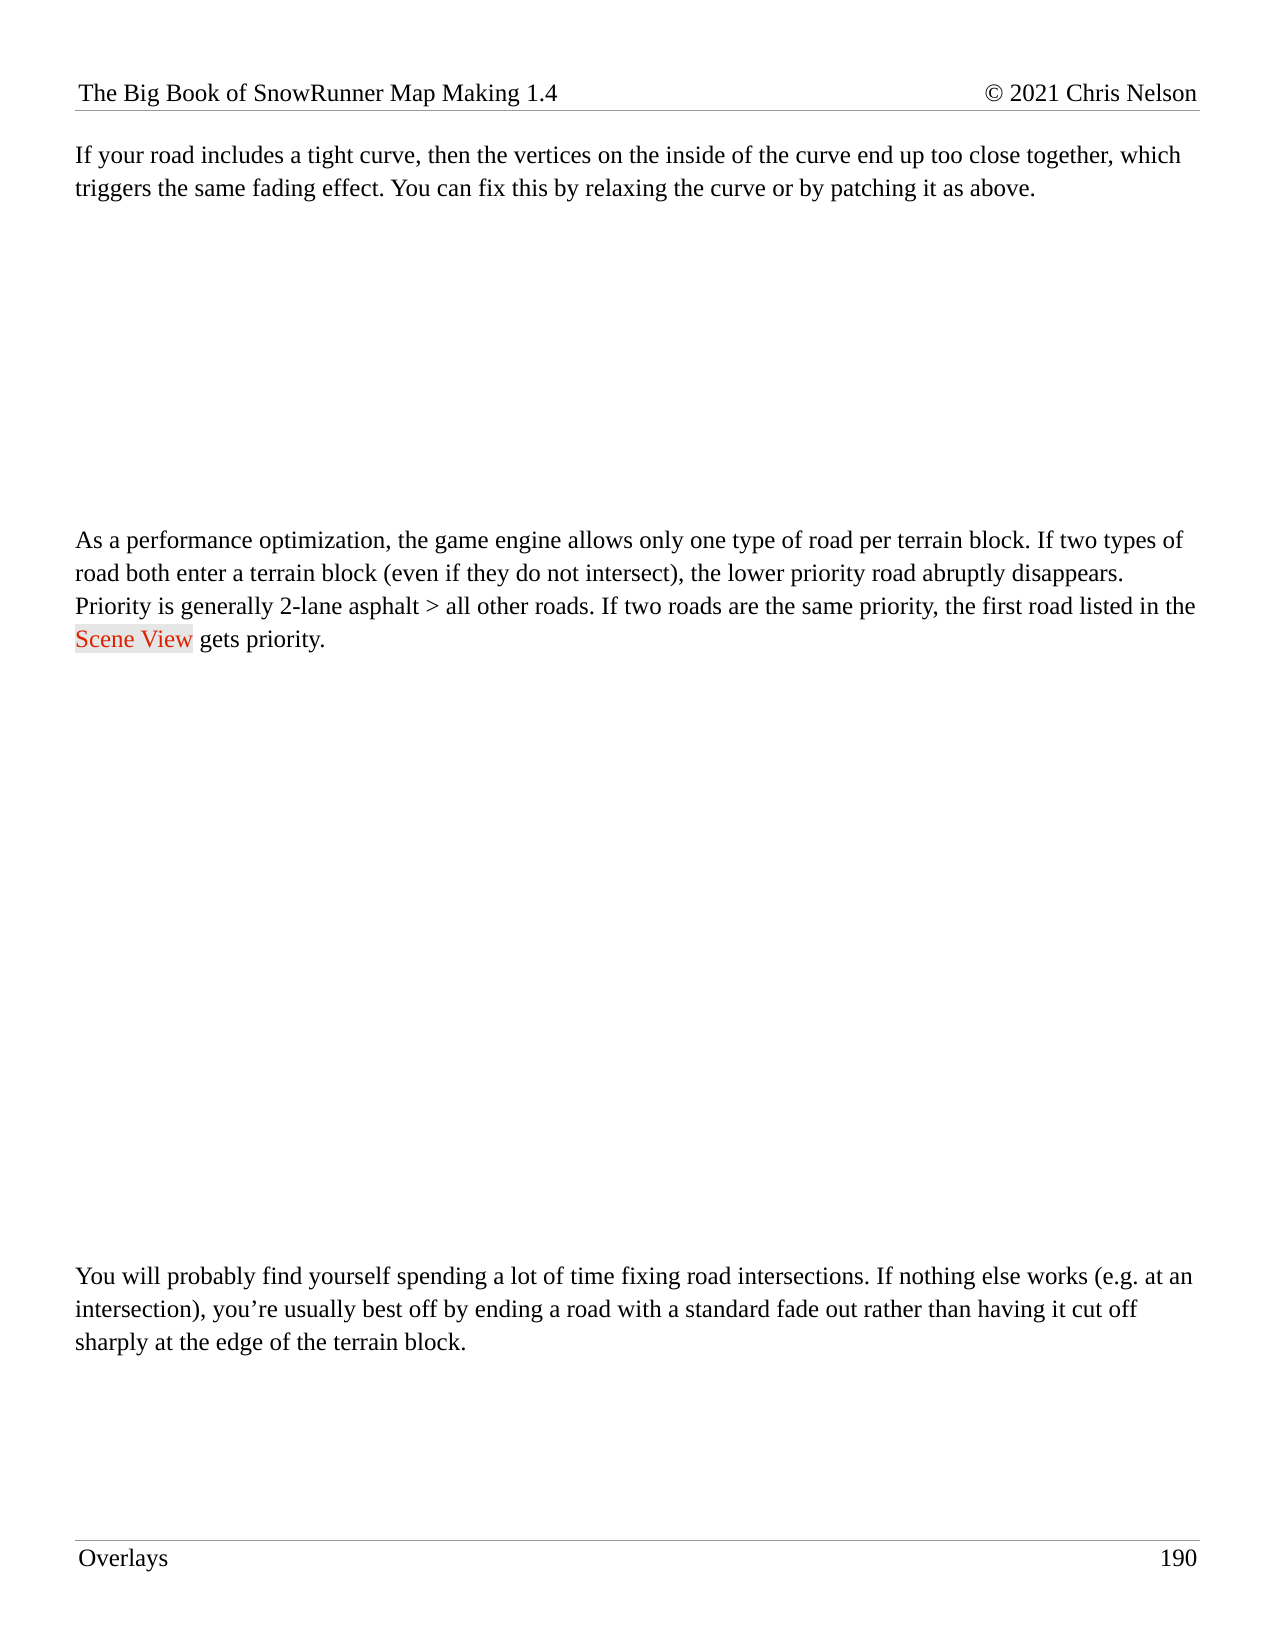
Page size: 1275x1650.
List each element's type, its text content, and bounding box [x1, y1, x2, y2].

text As a performance optimization, the game engine allows only one type of road per terrain block. If two types of road both enter a terrain block (even if they do not intersect), the lower priority road abruptly disappears. Priority is generally 2-lane asphalt > all other roads. If two roads are the same priority, the first road listed in the Scene View gets priority. [75, 525, 1200, 653]
text If your road includes a tight curve, then the vertices on the inside of the curve end up too close together, which triggers the same fading effect. You can fix this by relaxing the curve or by patching it as above. [75, 140, 1200, 202]
text You will probably find yourself spending a lot of time fixing road intersections. If nothing else works (e.g. at an intersection), you’re usually best off by ending a road with a standard fade out rather than having it cut off sharply at the edge of the terrain block. [75, 1261, 1200, 1356]
